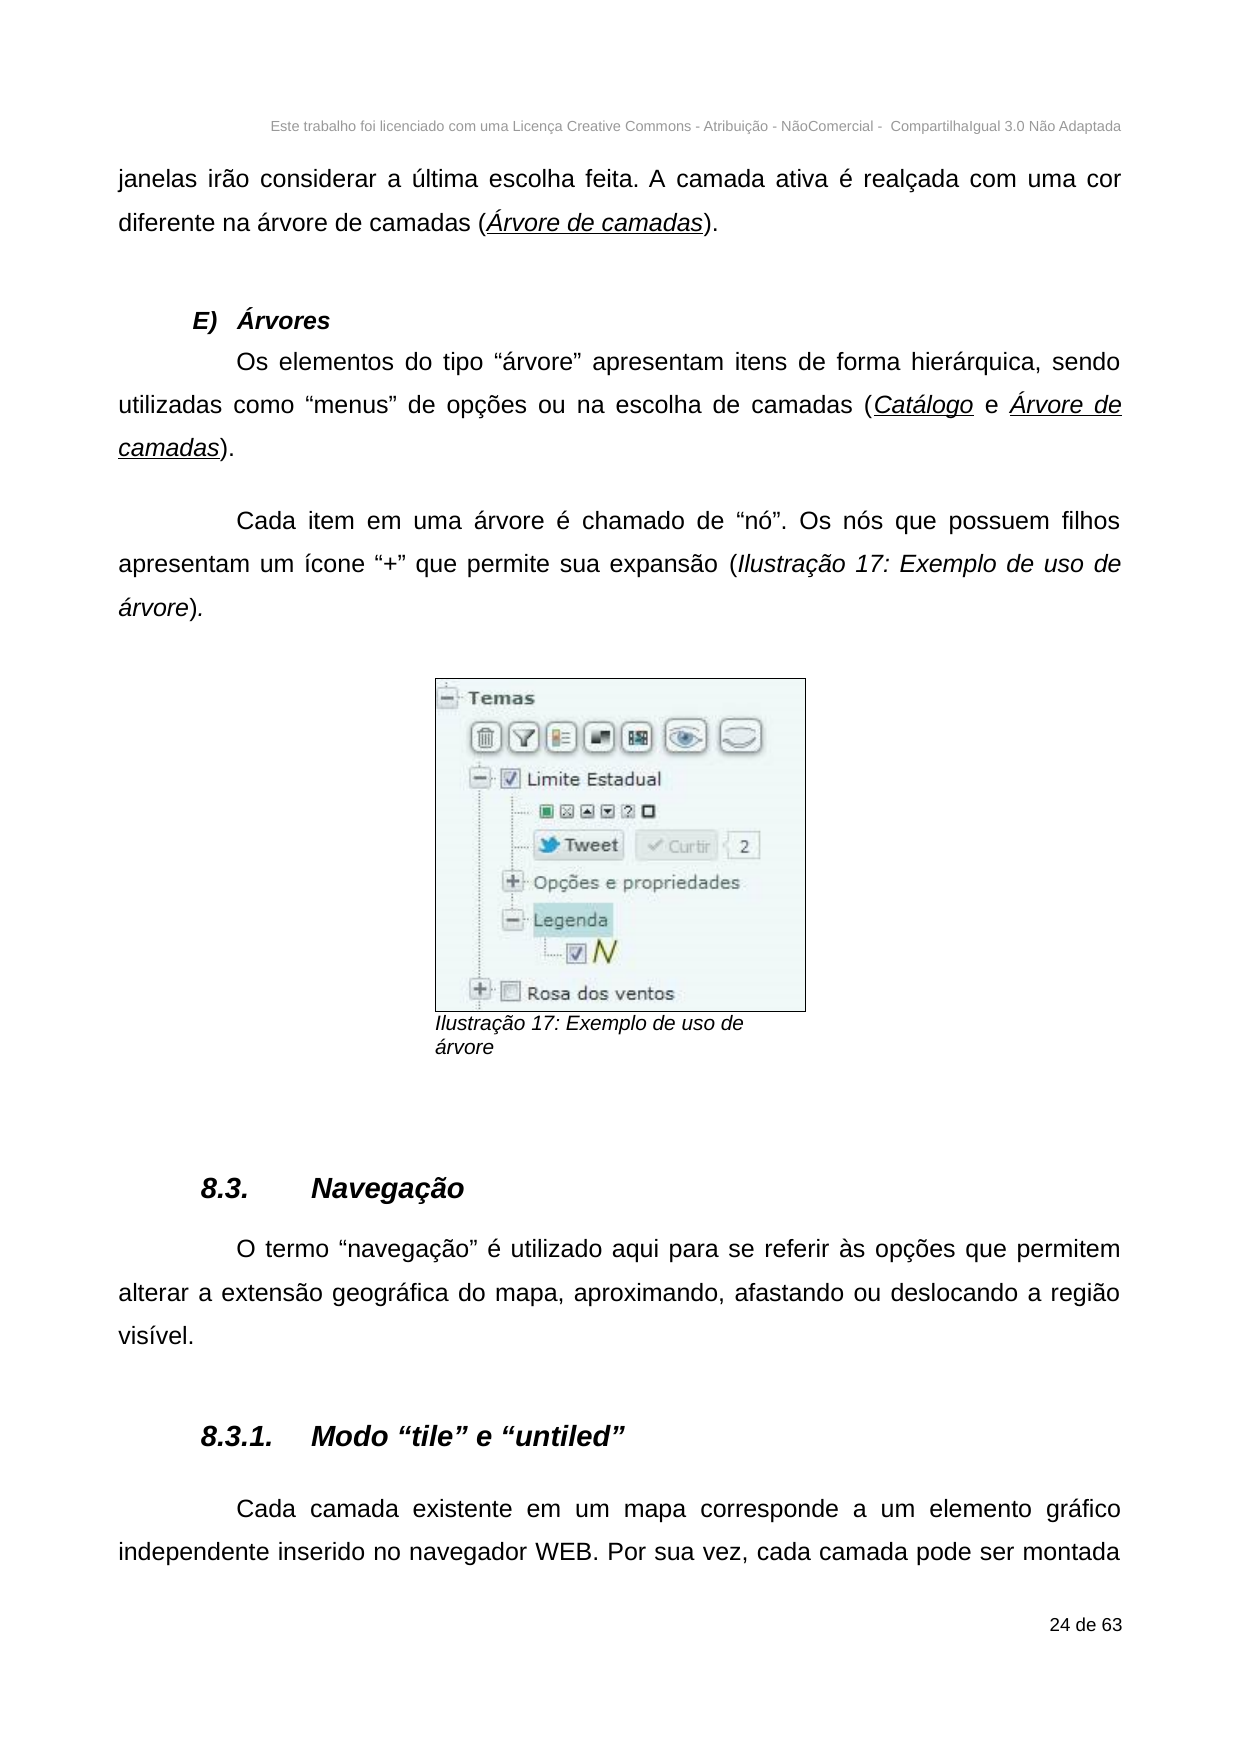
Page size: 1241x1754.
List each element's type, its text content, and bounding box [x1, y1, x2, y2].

subtitle Modo “tile” e “untiled” [163, 1419, 1122, 1452]
text Cada item em uma árvore é chamado de “nó”. Os nós que possuem filhos apresentam um ícone “+” que permite sua expansão (Ilustração 17: Exemplo de uso de árvore). [118, 506, 1122, 621]
picture [436, 679, 805, 1011]
text Ilustração 17: Exemplo de uso de árvore [435, 1012, 805, 1059]
text janelas irão considerar a última escolha feita. A camada ativa é realçada com uma cor diferente na árvore de camadas (Árvore de camadas). [118, 164, 1122, 236]
subtitle Navegação [163, 1172, 1077, 1205]
text Cada camada existente em um mapa corresponde a um elemento gráfico independente inserido no navegador WEB. Por sua vez, cada camada pode ser montada [118, 1494, 1122, 1566]
text Os elementos do tipo “árvore” apresentam itens de forma hierárquica, sendo utilizadas como “menus” de opções ou na escolha de camadas (Catálogo e Árvore de camadas). [118, 347, 1122, 462]
subtitle Árvores [163, 306, 1122, 334]
text O termo “navegação” é utilizado aqui para se referir às opções que permitem alterar a extensão geográfica do mapa, aproximando, afastando ou deslocando a região visível. [118, 1234, 1122, 1349]
